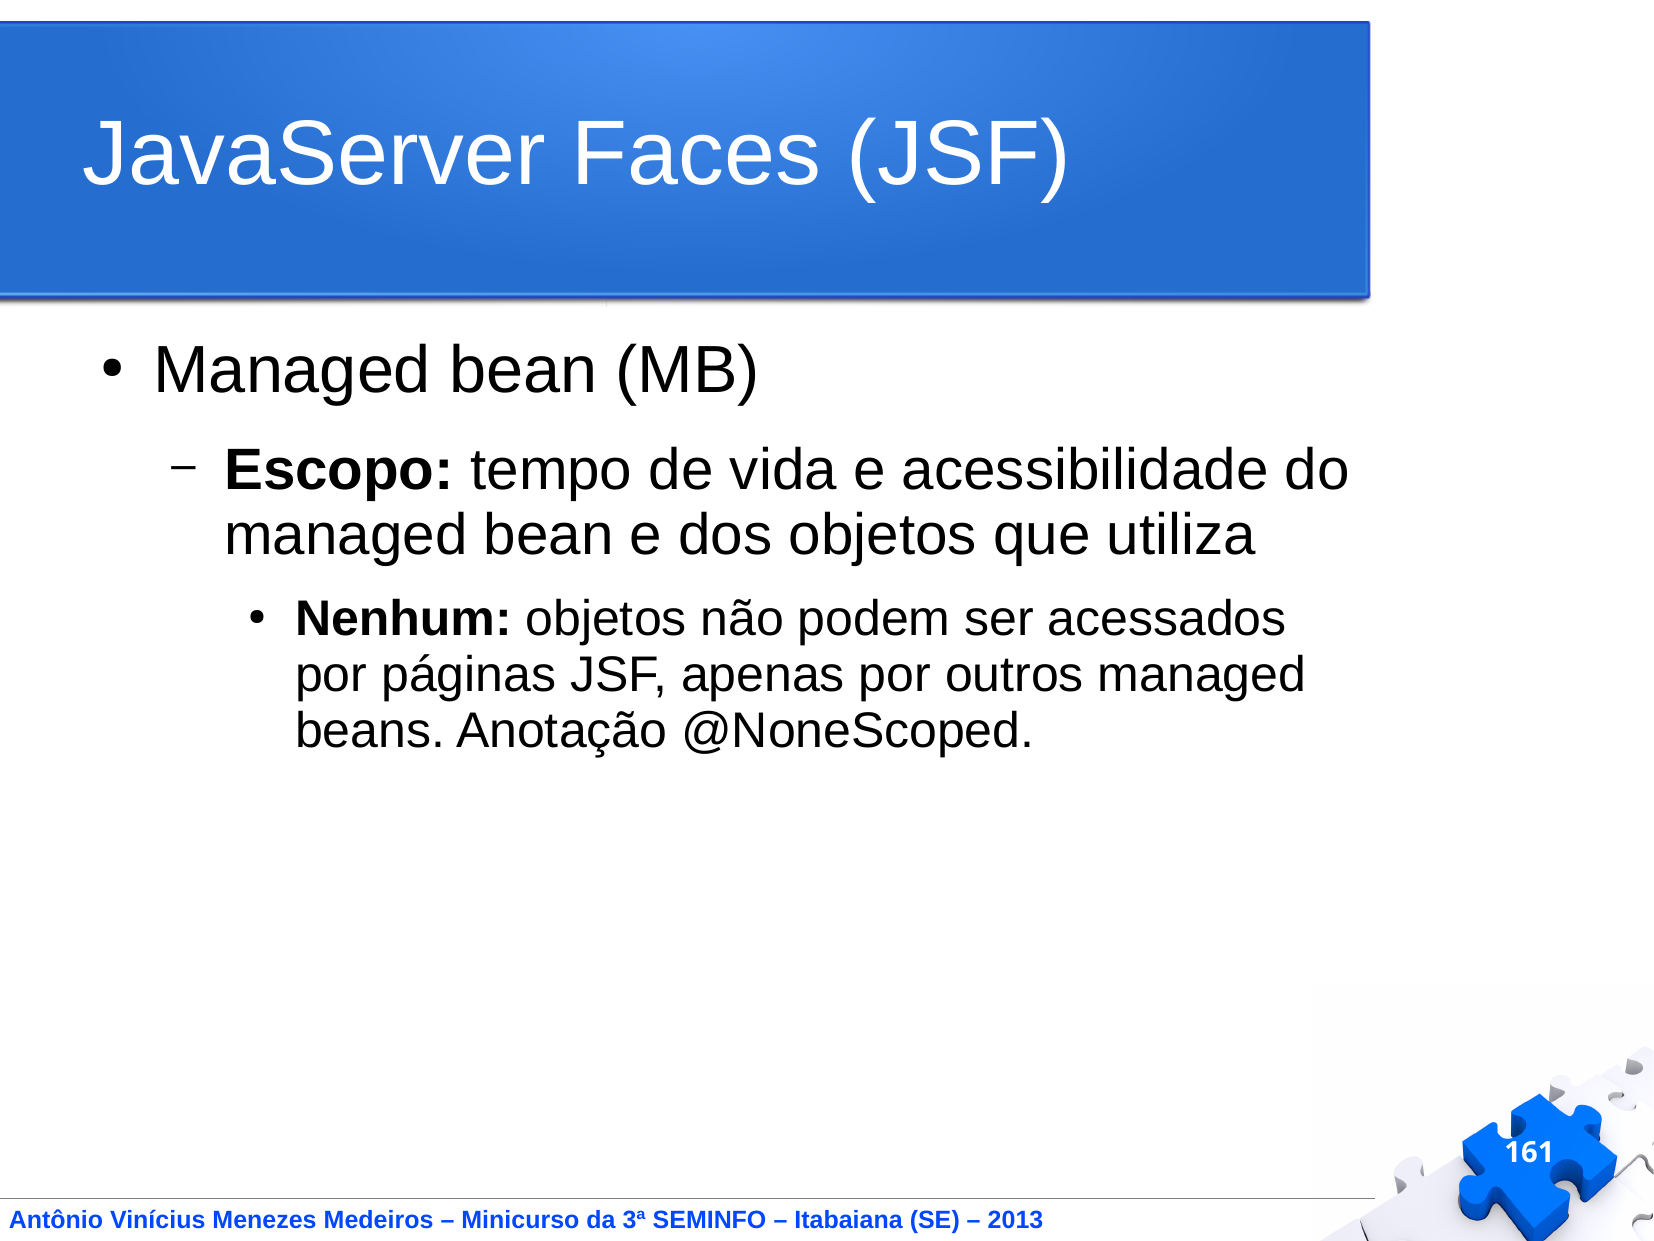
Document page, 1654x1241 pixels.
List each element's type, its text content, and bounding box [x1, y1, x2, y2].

list Managed bean (MB) Escopo: tempo de vida e acessibilidade do managed bean e dos objetos que utiliza Nenhum: objetos não podem ser acessados por páginas JSF, apenas por outros managed beans. Anotação @NoneScoped. [82, 332, 1356, 1092]
picture [1311, 983, 1654, 1241]
title JavaServer Faces (JSF) [82, 49, 1323, 257]
picture [0, 21, 1375, 307]
